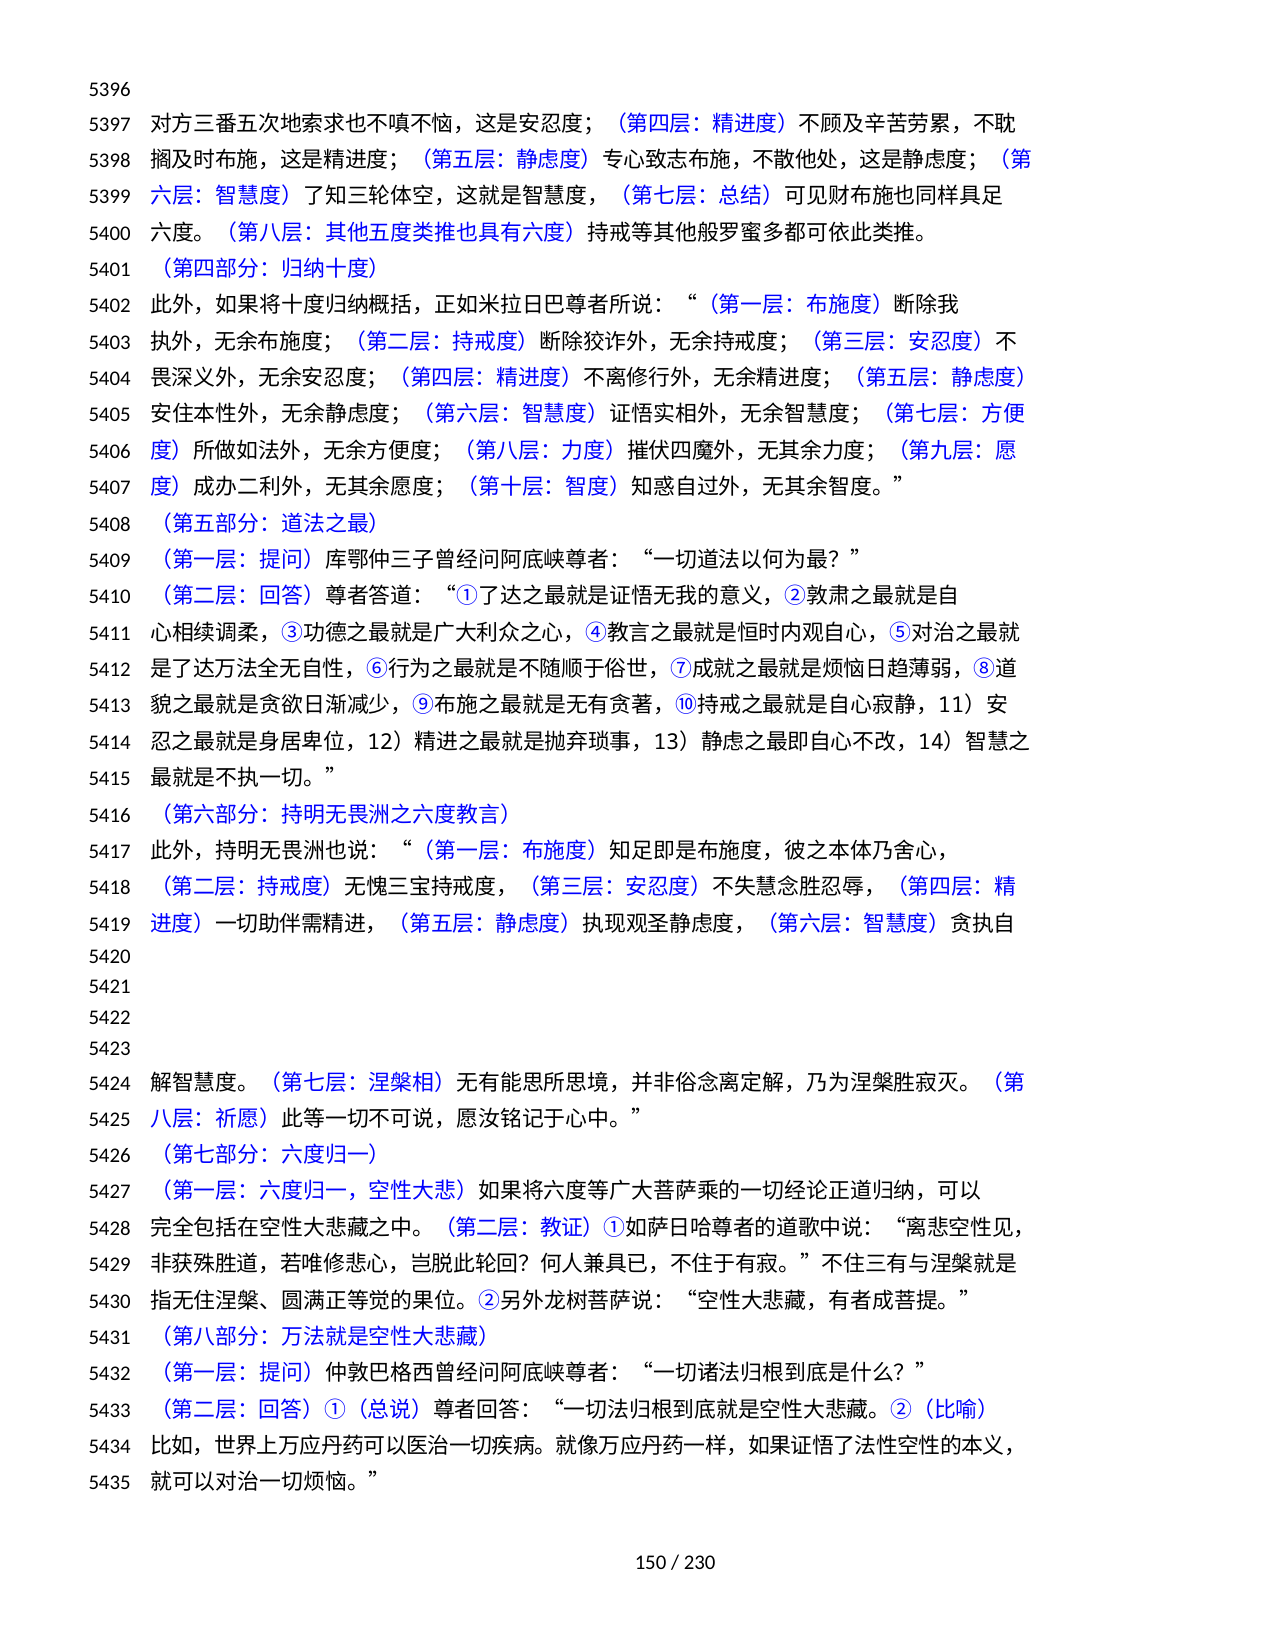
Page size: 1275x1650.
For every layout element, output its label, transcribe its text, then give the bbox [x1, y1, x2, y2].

text （第七部分：六度归一） [150, 1137, 1200, 1169]
text （第二层：回答）①（总说）尊者回答：“一切法归根到底就是空性大悲藏。②（比喻） [150, 1392, 1200, 1423]
text 是了达万法全无自性，⑥行为之最就是不随顺于俗世，⑦成就之最就是烦恼日趋薄弱，⑧道 [150, 651, 1200, 683]
text 貌之最就是贪欲日渐减少，⑨布施之最就是无有贪著，⑩持戒之最就是自心寂静，11）安 [150, 687, 1200, 719]
text （第六部分：持明无畏洲之六度教言） [150, 797, 1200, 828]
text 进度）一切助伴需精进，（第五层：静虑度）执现观圣静虑度，（第六层：智慧度）贪执自 [150, 906, 1200, 937]
text 心相续调柔，③功德之最就是广大利众之心，④教言之最就是恒时内观自心，⑤对治之最就 [150, 614, 1200, 646]
text （第一层：六度归一，空性大悲）如果将六度等广大菩萨乘的一切经论正道归纳，可以 [150, 1173, 1200, 1205]
text 比如，世界上万应丹药可以医治一切疾病。就像万应丹药一样，如果证悟了法性空性的本义， [150, 1428, 1200, 1460]
text （第一层：提问）仲敦巴格西曾经问阿底峡尊者：“一切诸法归根到底是什么？” [150, 1355, 1200, 1387]
text 六层：智慧度）了知三轮体空，这就是智慧度，（第七层：总结）可见财布施也同样具足 [150, 178, 1200, 210]
text （第四部分：归纳十度） [150, 251, 1200, 283]
text （第二层：持戒度）无愧三宝持戒度，（第三层：安忍度）不失慧念胜忍辱，（第四层：精 [150, 869, 1200, 901]
text 最就是不执一切。” [150, 760, 1200, 792]
text 执外，无余布施度；（第二层：持戒度）断除狡诈外，无余持戒度；（第三层：安忍度）不 [150, 324, 1200, 355]
text （第一层：提问）库鄂仲三子曾经问阿底峡尊者：“一切道法以何为最？” [150, 542, 1200, 573]
text （第八部分：万法就是空性大悲藏） [150, 1319, 1200, 1351]
text 此外，如果将十度归纳概括，正如米拉日巴尊者所说：“（第一层：布施度）断除我 [150, 287, 1200, 319]
text 度）成办二利外，无其余愿度；（第十层：智度）知惑自过外，无其余智度。” [150, 469, 1200, 501]
text 此外，持明无畏洲也说：“（第一层：布施度）知足即是布施度，彼之本体乃舍心， [150, 833, 1200, 864]
text 指无住涅槃、圆满正等觉的果位。②另外龙树菩萨说：“空性大悲藏，有者成菩提。” [150, 1283, 1200, 1314]
text 度）所做如法外，无余方便度；（第八层：力度）摧伏四魔外，无其余力度；（第九层：愿 [150, 433, 1200, 464]
text 完全包括在空性大悲藏之中。（第二层：教证）①如萨日哈尊者的道歌中说：“离悲空性见， [150, 1210, 1200, 1242]
text 搁及时布施，这是精进度；（第五层：静虑度）专心致志布施，不散他处，这是静虑度；（第 [150, 142, 1200, 174]
text 对方三番五次地索求也不嗔不恼，这是安忍度；（第四层：精进度）不顾及辛苦劳累，不耽 [150, 106, 1200, 137]
text 八层：祈愿）此等一切不可说，愿汝铭记于心中。” [150, 1101, 1200, 1132]
text 六度。（第八层：其他五度类推也具有六度）持戒等其他般罗蜜多都可依此类推。 [150, 215, 1200, 246]
text （第五部分：道法之最） [150, 506, 1200, 537]
text 安住本性外，无余静虑度；（第六层：智慧度）证悟实相外，无余智慧度；（第七层：方便 [150, 396, 1200, 428]
text 就可以对治一切烦恼。” [150, 1464, 1200, 1496]
text （第二层：回答）尊者答道：“①了达之最就是证悟无我的意义，②敦肃之最就是自 [150, 578, 1200, 610]
text 非获殊胜道，若唯修悲心，岂脱此轮回？何人兼具已，不住于有寂。”不住三有与涅槃就是 [150, 1246, 1200, 1278]
text 畏深义外，无余安忍度；（第四层：精进度）不离修行外，无余精进度；（第五层：静虑度） [150, 360, 1200, 392]
text 解智慧度。（第七层：涅槃相）无有能思所思境，并非俗念离定解，乃为涅槃胜寂灭。（第 [150, 1064, 1200, 1096]
text 忍之最就是身居卑位，12）精进之最就是抛弃琐事，13）静虑之最即自心不改，14）智慧之 [150, 724, 1200, 756]
